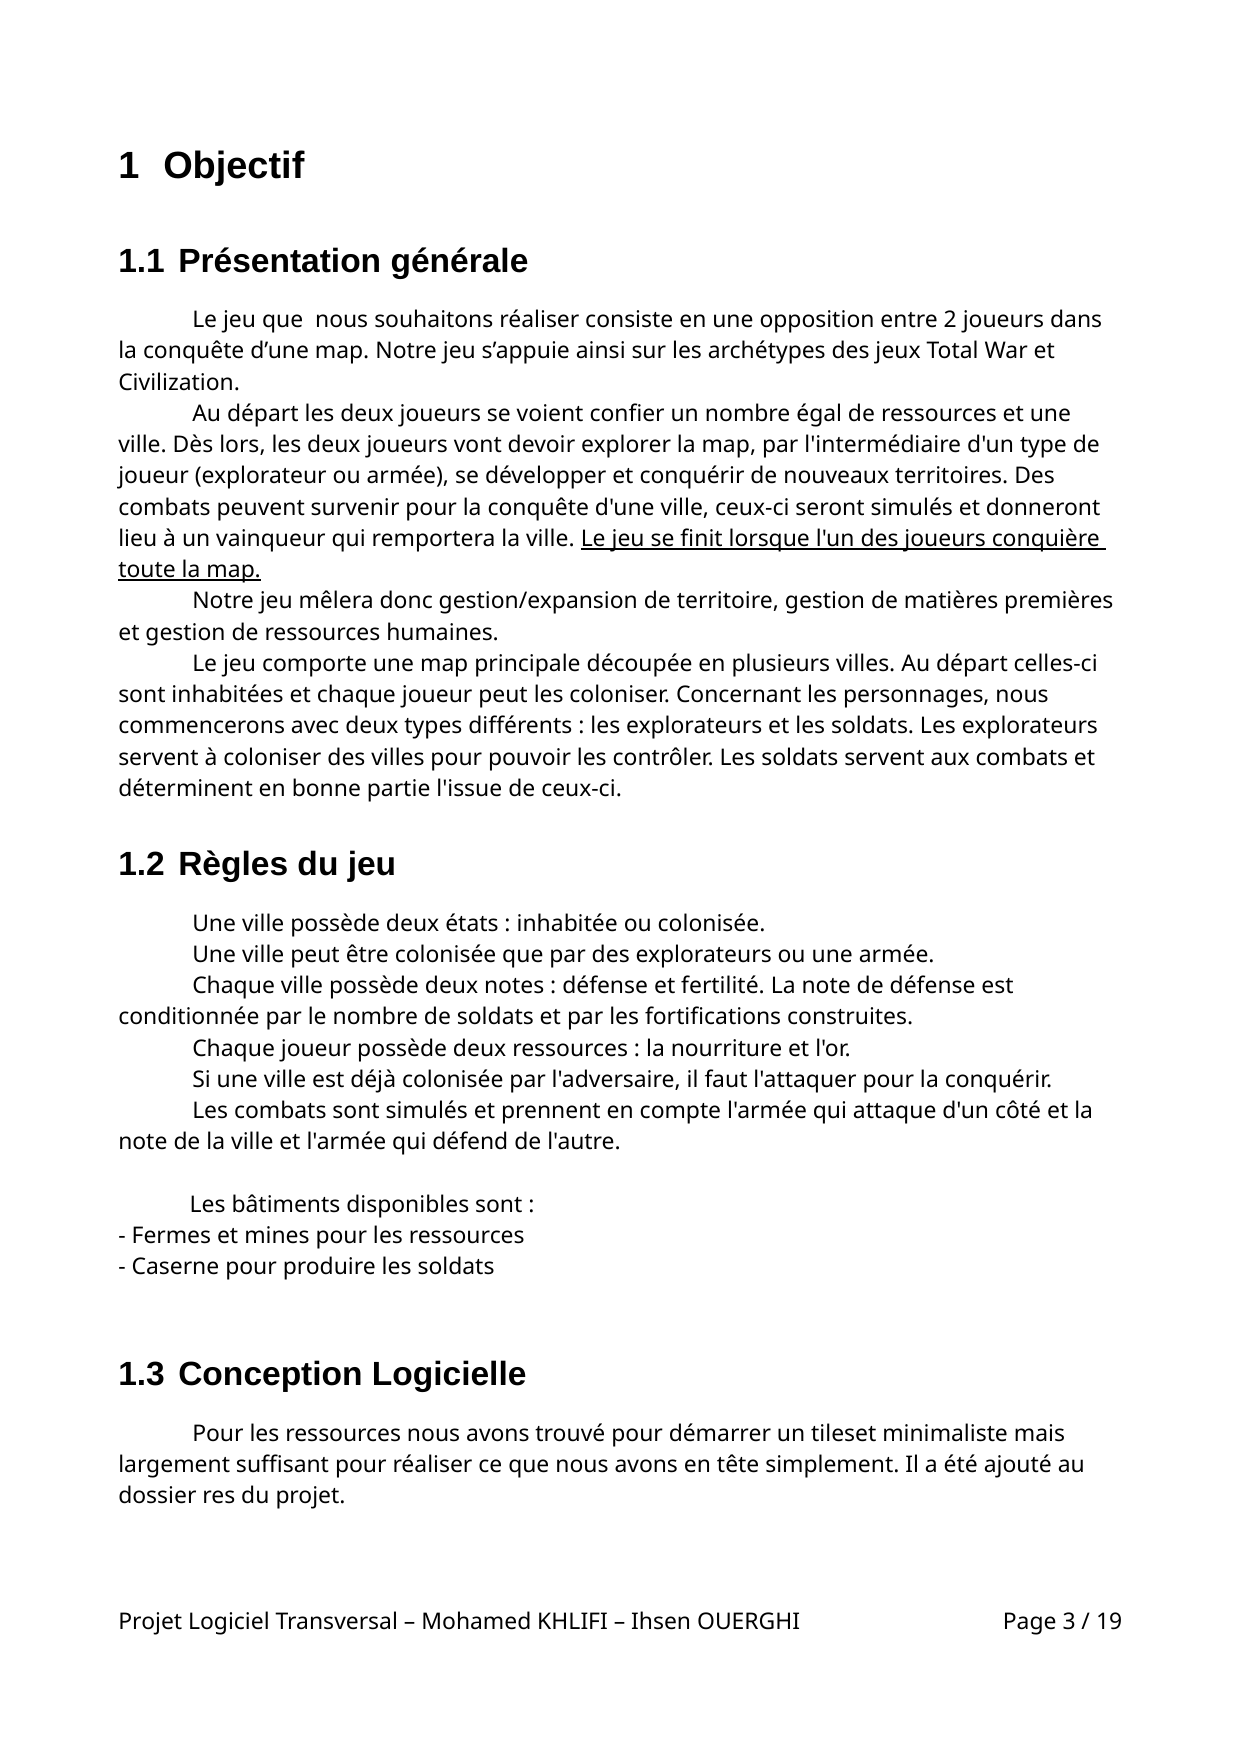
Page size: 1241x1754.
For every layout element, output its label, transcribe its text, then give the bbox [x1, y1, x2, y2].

text - Fermes et mines pour les ressources [118, 1219, 1122, 1250]
text Chaque ville possède deux notes : défense et fertilité. La note de défense est conditionnée par le nombre de soldats et par les fortifications construites. [118, 969, 1122, 1032]
subtitle Conception Logicielle [118, 1354, 1122, 1393]
text - Caserne pour produire les soldats [118, 1250, 1122, 1282]
text Notre jeu mêlera donc gestion/expansion de territoire, gestion de matières premières et gestion de ressources humaines. [118, 584, 1122, 647]
text Le jeu que nous souhaitons réaliser consiste en une opposition entre 2 joueurs dans la conquête d’une map. Notre jeu s’appuie ainsi sur les archétypes des jeux Total War et Civilization. [118, 303, 1122, 397]
text Si une ville est déjà colonisée par l'adversaire, il faut l'attaquer pour la conquérir. [118, 1063, 1122, 1094]
text Le jeu comporte une map principale découpée en plusieurs villes. Au départ celles-ci sont inhabitées et chaque joueur peut les coloniser. Concernant les personnages, nous commencerons avec deux types différents : les explorateurs et les soldats. Les explorateurs servent à coloniser des villes pour pouvoir les contrôler. Les soldats servent aux combats et déterminent en bonne partie l'issue de ceux-ci. [118, 647, 1122, 803]
text Une ville peut être colonisée que par des explorateurs ou une armée. [118, 938, 1122, 969]
subtitle Règles du jeu [118, 844, 1122, 883]
subtitle Présentation générale [118, 241, 1122, 279]
text Pour les ressources nous avons trouvé pour démarrer un tileset minimaliste mais largement suffisant pour réaliser ce que nous avons en tête simplement. Il a été ajouté au dossier res du projet. [118, 1416, 1122, 1510]
subtitle Objectif [118, 143, 1122, 187]
text Les bâtiments disponibles sont : [118, 1188, 1122, 1219]
text Une ville possède deux états : inhabitée ou colonisée. [118, 907, 1122, 938]
text Au départ les deux joueurs se voient confier un nombre égal de ressources et une ville. Dès lors, les deux joueurs vont devoir explorer la map, par l'intermédiaire d'un type de joueur (explorateur ou armée), se développer et conquérir de nouveaux territoires. Des combats peuvent survenir pour la conquête d'une ville, ceux-ci seront simulés et donneront lieu à un vainqueur qui remportera la ville. Le jeu se finit lorsque l'un des joueurs conquière toute la map. [118, 397, 1122, 584]
text Les combats sont simulés et prennent en compte l'armée qui attaque d'un côté et la note de la ville et l'armée qui défend de l'autre. [118, 1094, 1122, 1157]
text Chaque joueur possède deux ressources : la nourriture et l'or. [118, 1032, 1122, 1063]
